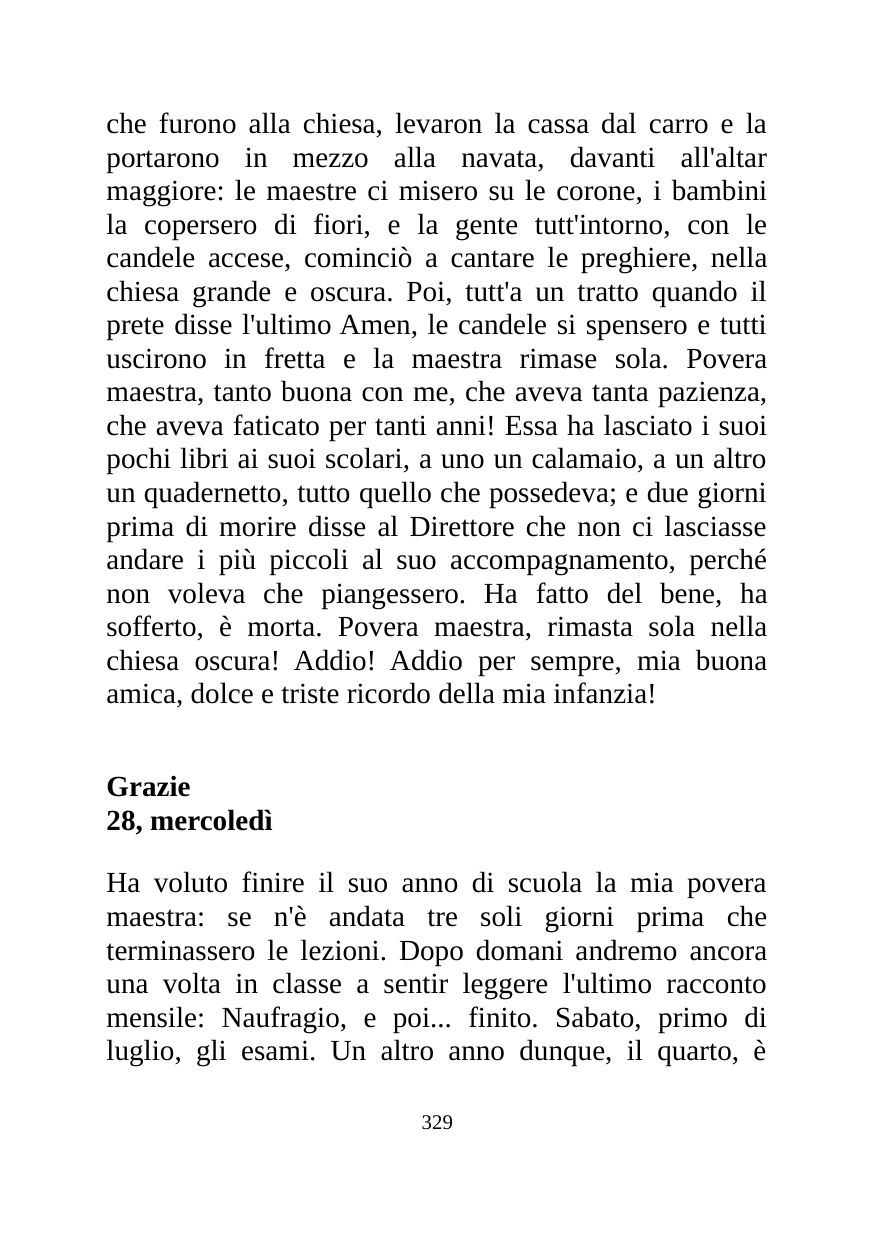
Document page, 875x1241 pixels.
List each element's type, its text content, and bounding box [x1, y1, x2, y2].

subtitle Grazie 28, mercoledì [106, 769, 768, 836]
text Ha voluto finire il suo anno di scuola la mia povera maestra: se n'è andata tre soli giorni prima che terminassero le lezioni. Dopo domani andremo ancora una volta in classe a sentir leggere l'ultimo racconto mensile: Naufragio, e poi... finito. Sabato, primo di luglio, gli esami. Un altro anno dunque, il quarto, è [106, 866, 768, 1067]
text che furono alla chiesa, levaron la cassa dal carro e la portarono in mezzo alla navata, davanti all'altar maggiore: le maestre ci misero su le corone, i bambini la copersero di fiori, e la gente tutt'intorno, con le candele accese, cominciò a cantare le preghiere, nella chiesa grande e oscura. Poi, tutt'a un tratto quando il prete disse l'ultimo Amen, le candele si spensero e tutti uscirono in fretta e la maestra rimase sola. Povera maestra, tanto buona con me, che aveva tanta pazienza, che aveva faticato per tanti anni! Essa ha lasciato i suoi pochi libri ai suoi scolari, a uno un calamaio, a un altro un quadernetto, tutto quello che possedeva; e due giorni prima di morire disse al Direttore che non ci lasciasse andare i più piccoli al suo accompagnamento, perché non voleva che piangessero. Ha fatto del bene, ha sofferto, è morta. Povera maestra, rimasta sola nella chiesa oscura! Addio! Addio per sempre, mia buona amica, dolce e triste ricordo della mia infanzia! [106, 106, 768, 710]
